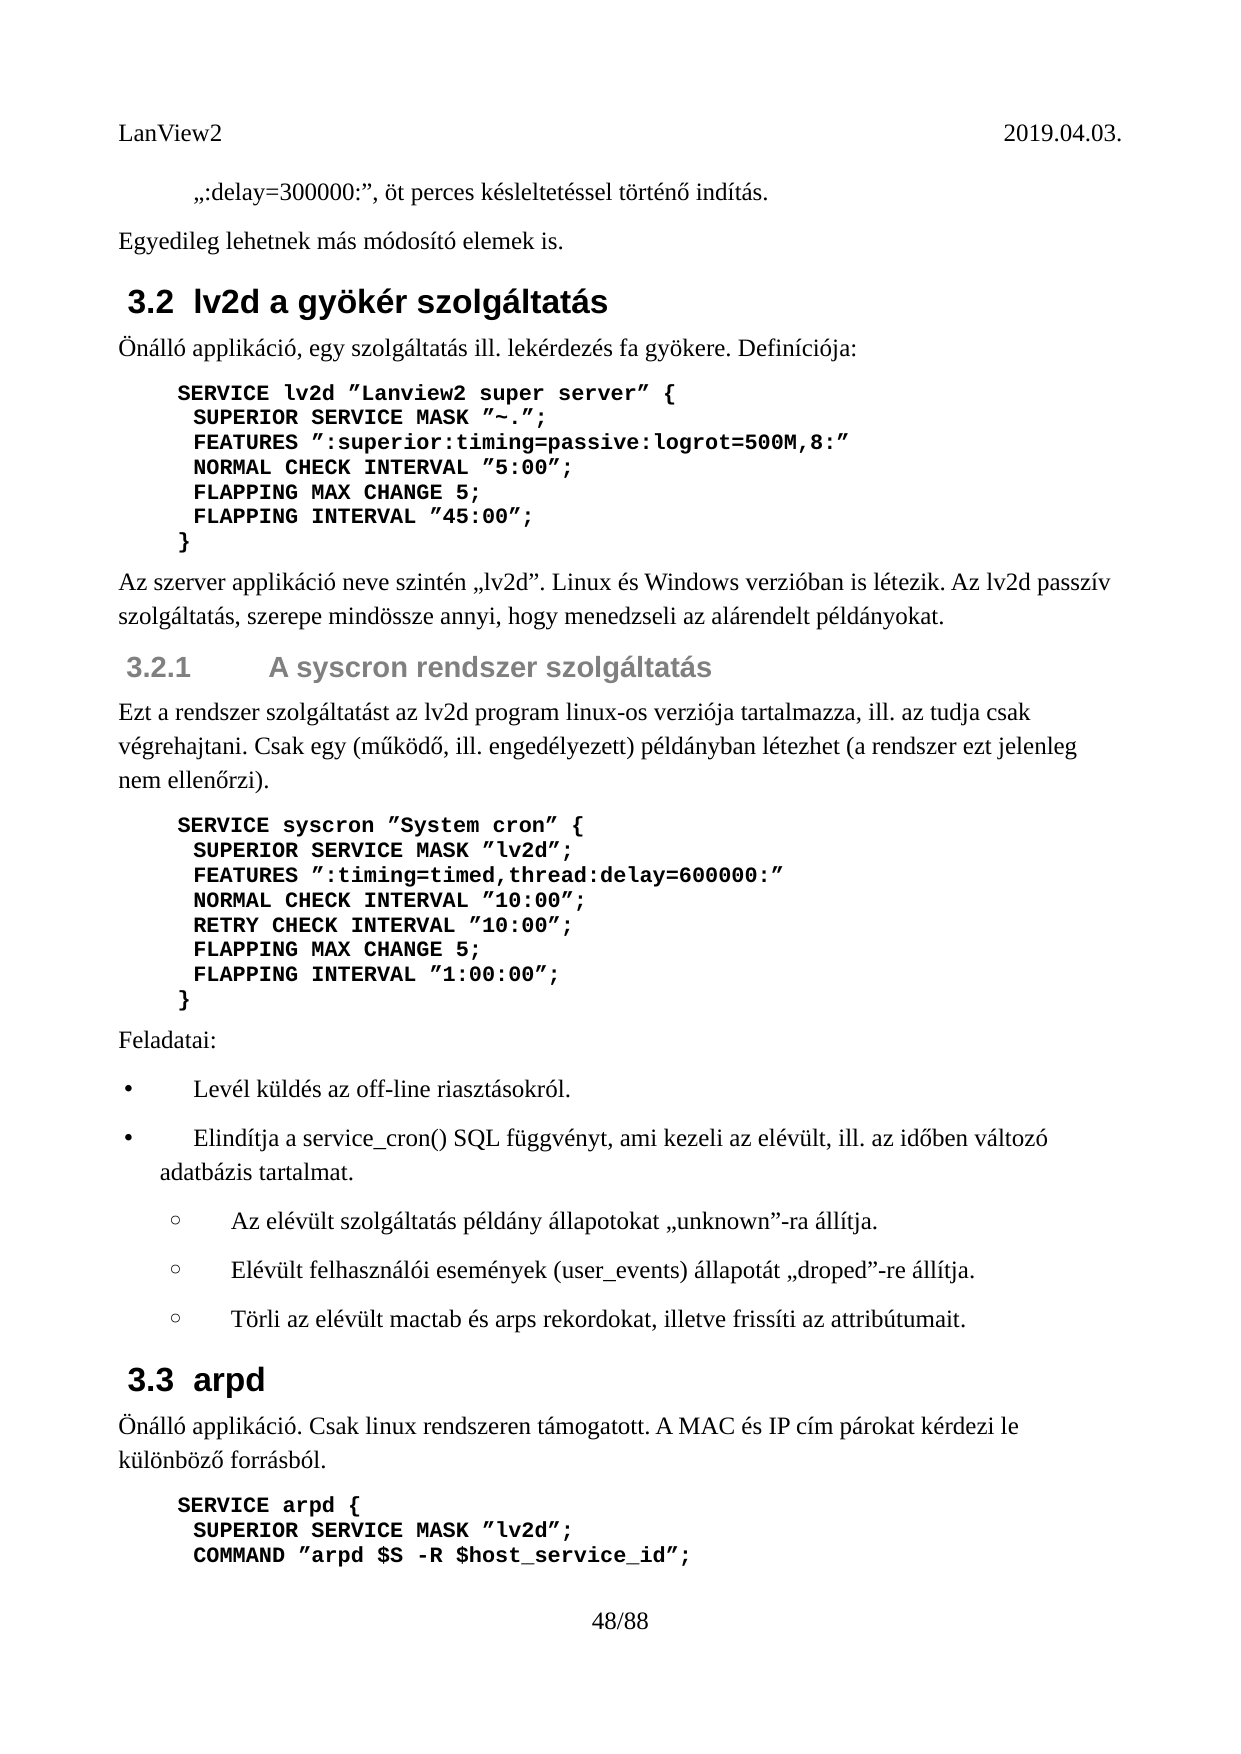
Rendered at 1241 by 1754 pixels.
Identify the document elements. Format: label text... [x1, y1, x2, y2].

subtitle lv2d a gyökér szolgáltatás [118, 281, 1122, 320]
text SERVICE syscron ”System cron” { SUPERIOR SERVICE MASK ”lv2d”; FEATURES ”:timing=timed,thread:delay=600000:” NORMAL CHECK INTERVAL ”10:00”; RETRY CHECK INTERVAL ”10:00”; FLAPPING MAX CHANGE 5; FLAPPING INTERVAL ”1:00:00”; } [177, 814, 1122, 1013]
text Az szerver applikáció neve szintén „lv2d”. Linux és Windows verzióban is létezik. Az lv2d passzív szolgáltatás, szerepe mindössze annyi, hogy menedzseli az alárendelt példányokat. [118, 567, 1122, 630]
text Önálló applikáció. Csak linux rendszeren támogatott. A MAC és IP cím párokat kérdezi le különböző forrásból. [118, 1411, 1122, 1474]
subtitle arpd [118, 1360, 1122, 1398]
text Feladatai: [118, 1025, 1122, 1053]
list Törli az elévült mactab és arps rekordokat, illetve frissíti az attribútumait. [165, 1304, 1122, 1333]
text SERVICE lv2d ”Lanview2 super server” { SUPERIOR SERVICE MASK ”~.”; FEATURES ”:superior:timing=passive:logrot=500M,8:” NORMAL CHECK INTERVAL ”5:00”; FLAPPING MAX CHANGE 5; FLAPPING INTERVAL ”45:00”; } [177, 382, 1122, 555]
text SERVICE arpd { SUPERIOR SERVICE MASK ”lv2d”; COMMAND ”arpd $S -R $host_service_id”; [177, 1494, 1122, 1569]
list Elindítja a service_cron() SQL függvényt, ami kezeli az elévült, ill. az időben változó adatbázis tartalmat. [124, 1123, 1122, 1186]
list Az elévült szolgáltatás példány állapotokat „unknown”-ra állítja. [165, 1206, 1122, 1235]
text Egyedileg lehetnek más módosító elemek is. [118, 226, 1122, 255]
text Önálló applikáció, egy szolgáltatás ill. lekérdezés fa gyökere. Definíciója: [118, 333, 1122, 361]
list Levél küldés az off-line riasztásokról. [124, 1074, 1122, 1102]
list Elévült felhasználói események (user_events) állapotát „droped”-re állítja. [165, 1255, 1122, 1284]
list „:delay=300000:”, öt perces késleltetéssel történő indítás. [156, 177, 1122, 206]
subtitle A syscron rendszer szolgáltatás [118, 651, 1122, 684]
text Ezt a rendszer szolgáltatást az lv2d program linux-os verziója tartalmazza, ill. az tudja csak végrehajtani. Csak egy (működő, ill. engedélyezett) példányban létezhet (a rendszer ezt jelenleg nem ellenőrzi). [118, 697, 1122, 794]
